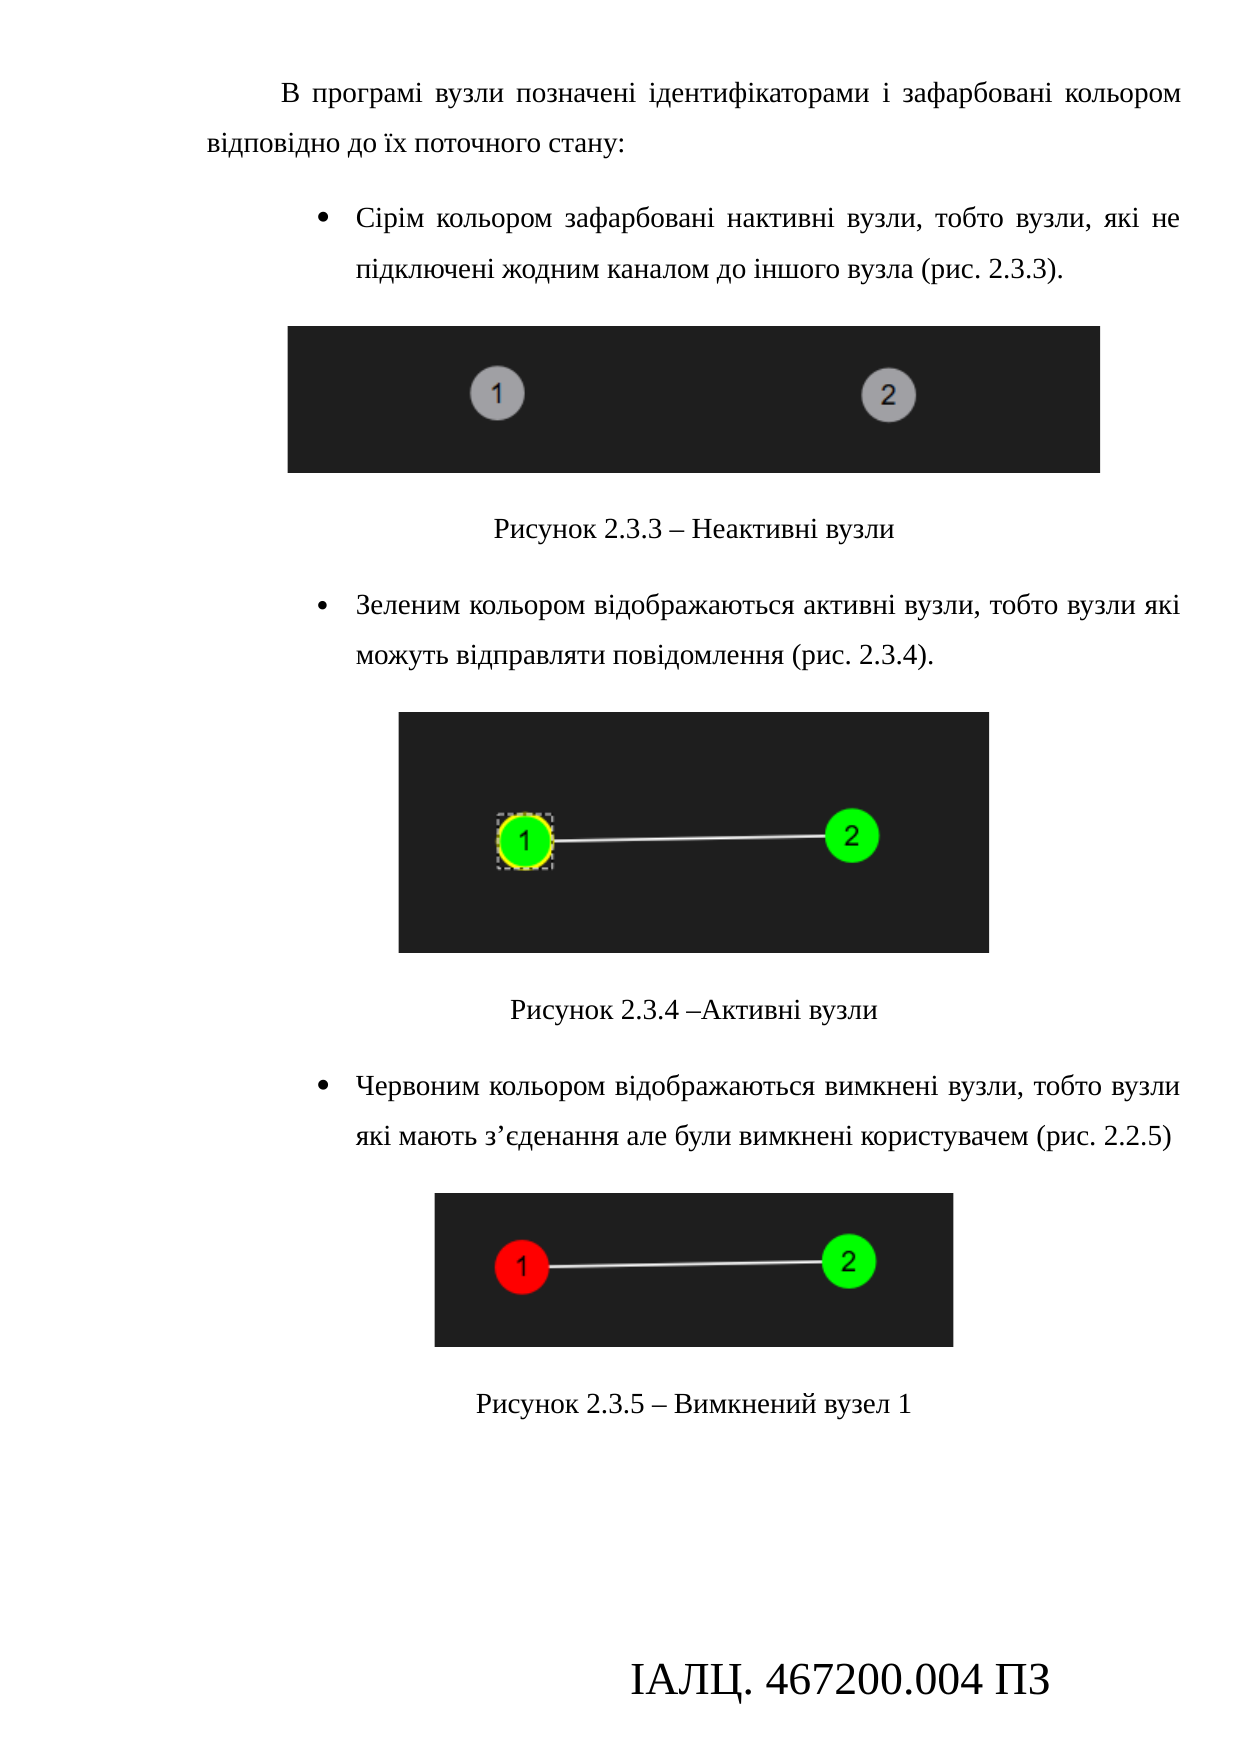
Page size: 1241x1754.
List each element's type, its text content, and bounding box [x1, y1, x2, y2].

text В програмі вузли позначені ідентифікаторами і зафарбовані кольором відповідно до їх поточного стану: [207, 75, 1181, 159]
text Рисунок 2.3.4 –Активні вузли [207, 992, 1181, 1026]
text Рисунок 2.3.3 – Неактивні вузли [207, 512, 1181, 545]
text Рисунок 2.3.5 – Вимкнений вузел 1 [207, 1386, 1181, 1419]
list Зеленим кольором відображаються активні вузли, тобто вузли які можуть відправляти повідомлення (рис. 2.3.4). [318, 587, 1181, 671]
list Червоним кольором відображаються вимкнені вузли, тобто вузли які мають з’єденання але були вимкнені користувачем (рис. 2.2.5) [318, 1068, 1181, 1152]
list Сірім кольором зафарбовані нактивні вузли, тобто вузли, які не підключені жодним каналом до іншого вузла (рис. 2.3.3). [318, 201, 1181, 284]
